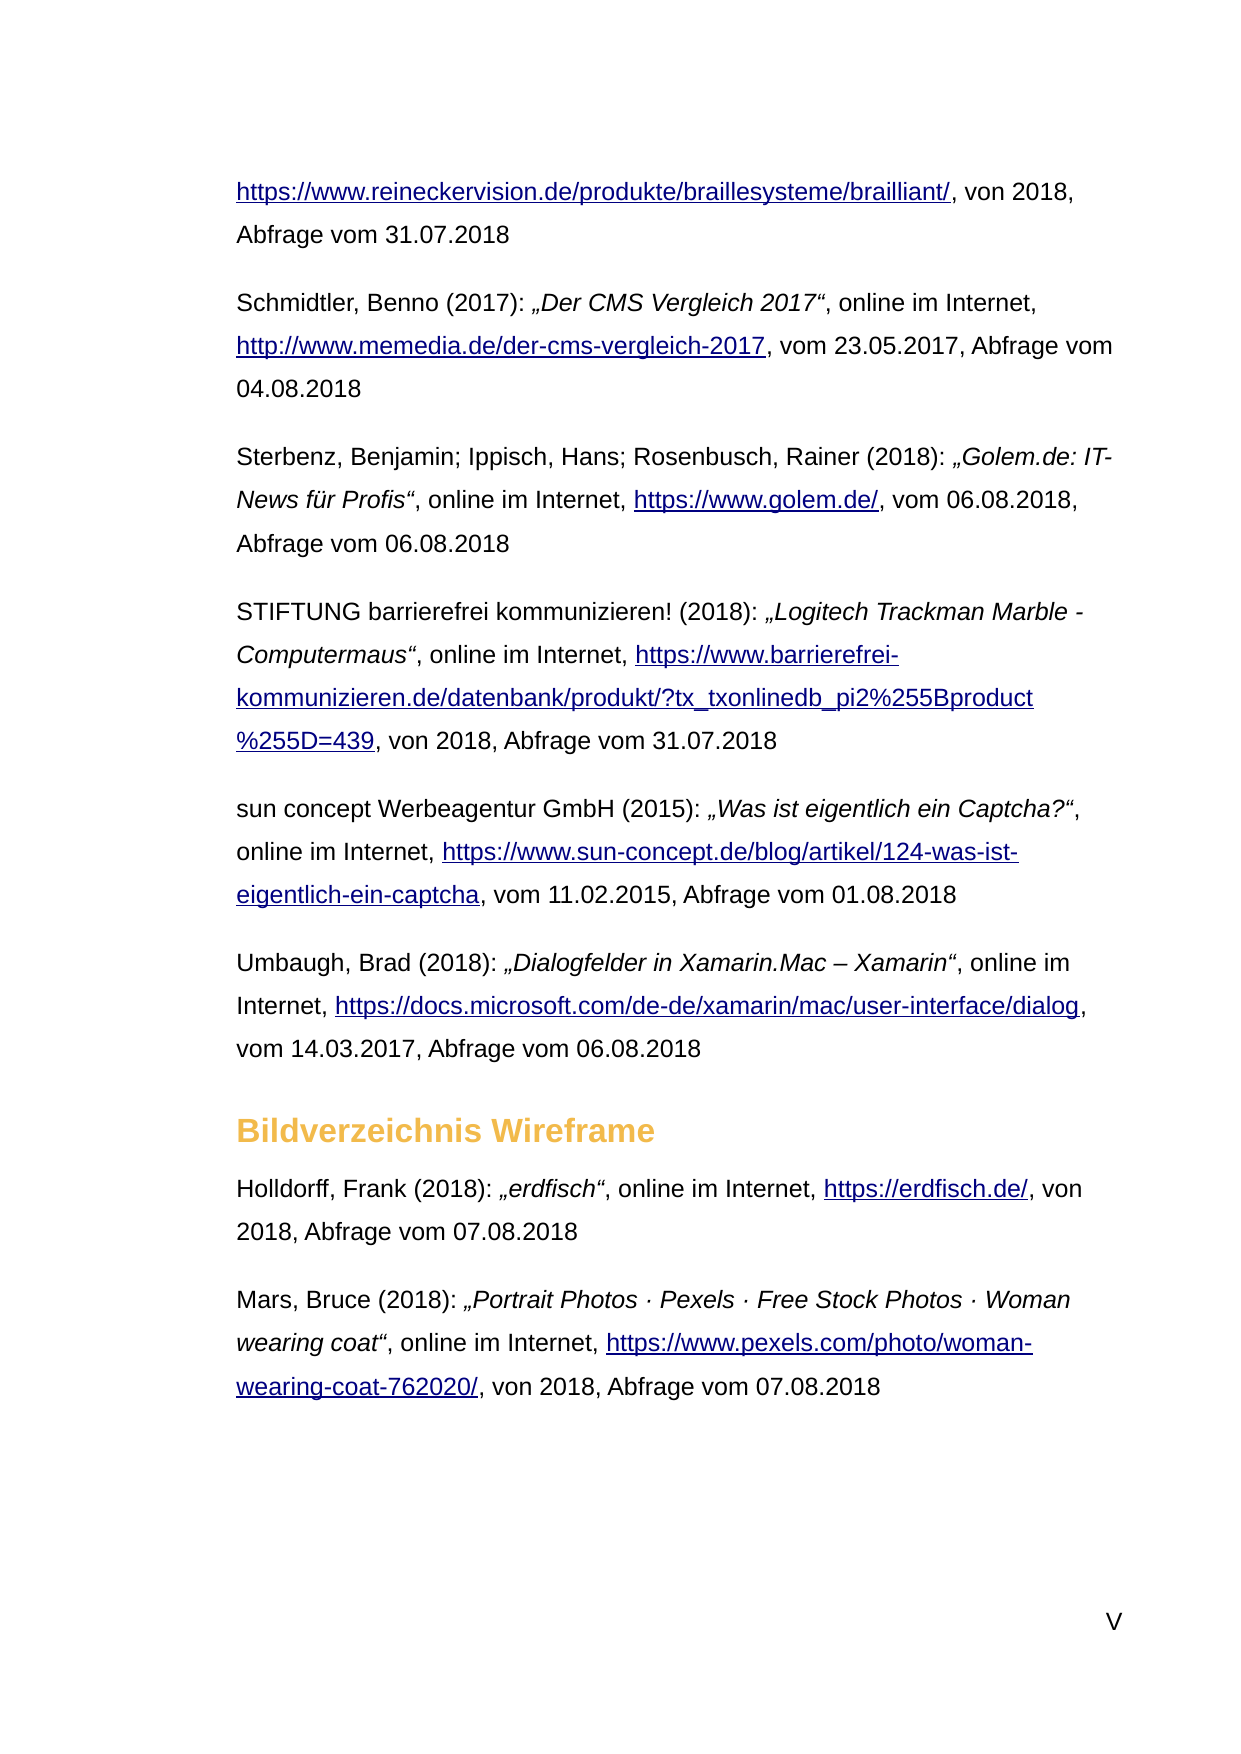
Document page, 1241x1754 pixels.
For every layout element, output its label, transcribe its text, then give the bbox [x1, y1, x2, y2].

text Umbaugh, Brad (2018): „Dialogfelder in Xamarin.Mac – Xamarin“, online im Internet, https://docs.microsoft.com/de-de/xamarin/mac/user-interface/dialog, vom 14.03.2017, Abfrage vom 06.08.2018 [236, 948, 1122, 1063]
text Schmidtler, Benno (2017): „Der CMS Vergleich 2017“, online im Internet, http://www.memedia.de/der-cms-vergleich-2017, vom 23.05.2017, Abfrage vom 04.08.2018 [236, 288, 1122, 403]
text https://www.reineckervision.de/produkte/braillesysteme/brailliant/, von 2018, Abfrage vom 31.07.2018 [236, 177, 1122, 249]
text Holldorff, Frank (2018): „erdfisch“, online im Internet, https://erdfisch.de/, von 2018, Abfrage vom 07.08.2018 [236, 1174, 1122, 1246]
text Sterbenz, Benjamin; Ippisch, Hans; Rosenbusch, Rainer (2018): „Golem.de: IT-News für Profis“, online im Internet, https://www.golem.de/, vom 06.08.2018, Abfrage vom 06.08.2018 [236, 442, 1122, 557]
subtitle Bildverzeichnis Wireframe [236, 1111, 1122, 1149]
text STIFTUNG barrierefrei kommunizieren! (2018): „Logitech Trackman Marble - Computermaus“, online im Internet, https://www.barrierefrei-kommunizieren.de/datenbank/produkt/?tx_txonlinedb_pi2%255Bproduct%255D=439, von 2018, Abfrage vom 31.07.2018 [236, 597, 1122, 755]
text Mars, Bruce (2018): „Portrait Photos · Pexels · Free Stock Photos · Woman wearing coat“, online im Internet, https://www.pexels.com/photo/woman-wearing-coat-762020/, von 2018, Abfrage vom 07.08.2018 [236, 1285, 1122, 1400]
text sun concept Werbeagentur GmbH (2015): „Was ist eigentlich ein Captcha?“, online im Internet, https://www.sun-concept.de/blog/artikel/124-was-ist-eigentlich-ein-captcha, vom 11.02.2015, Abfrage vom 01.08.2018 [236, 794, 1122, 909]
